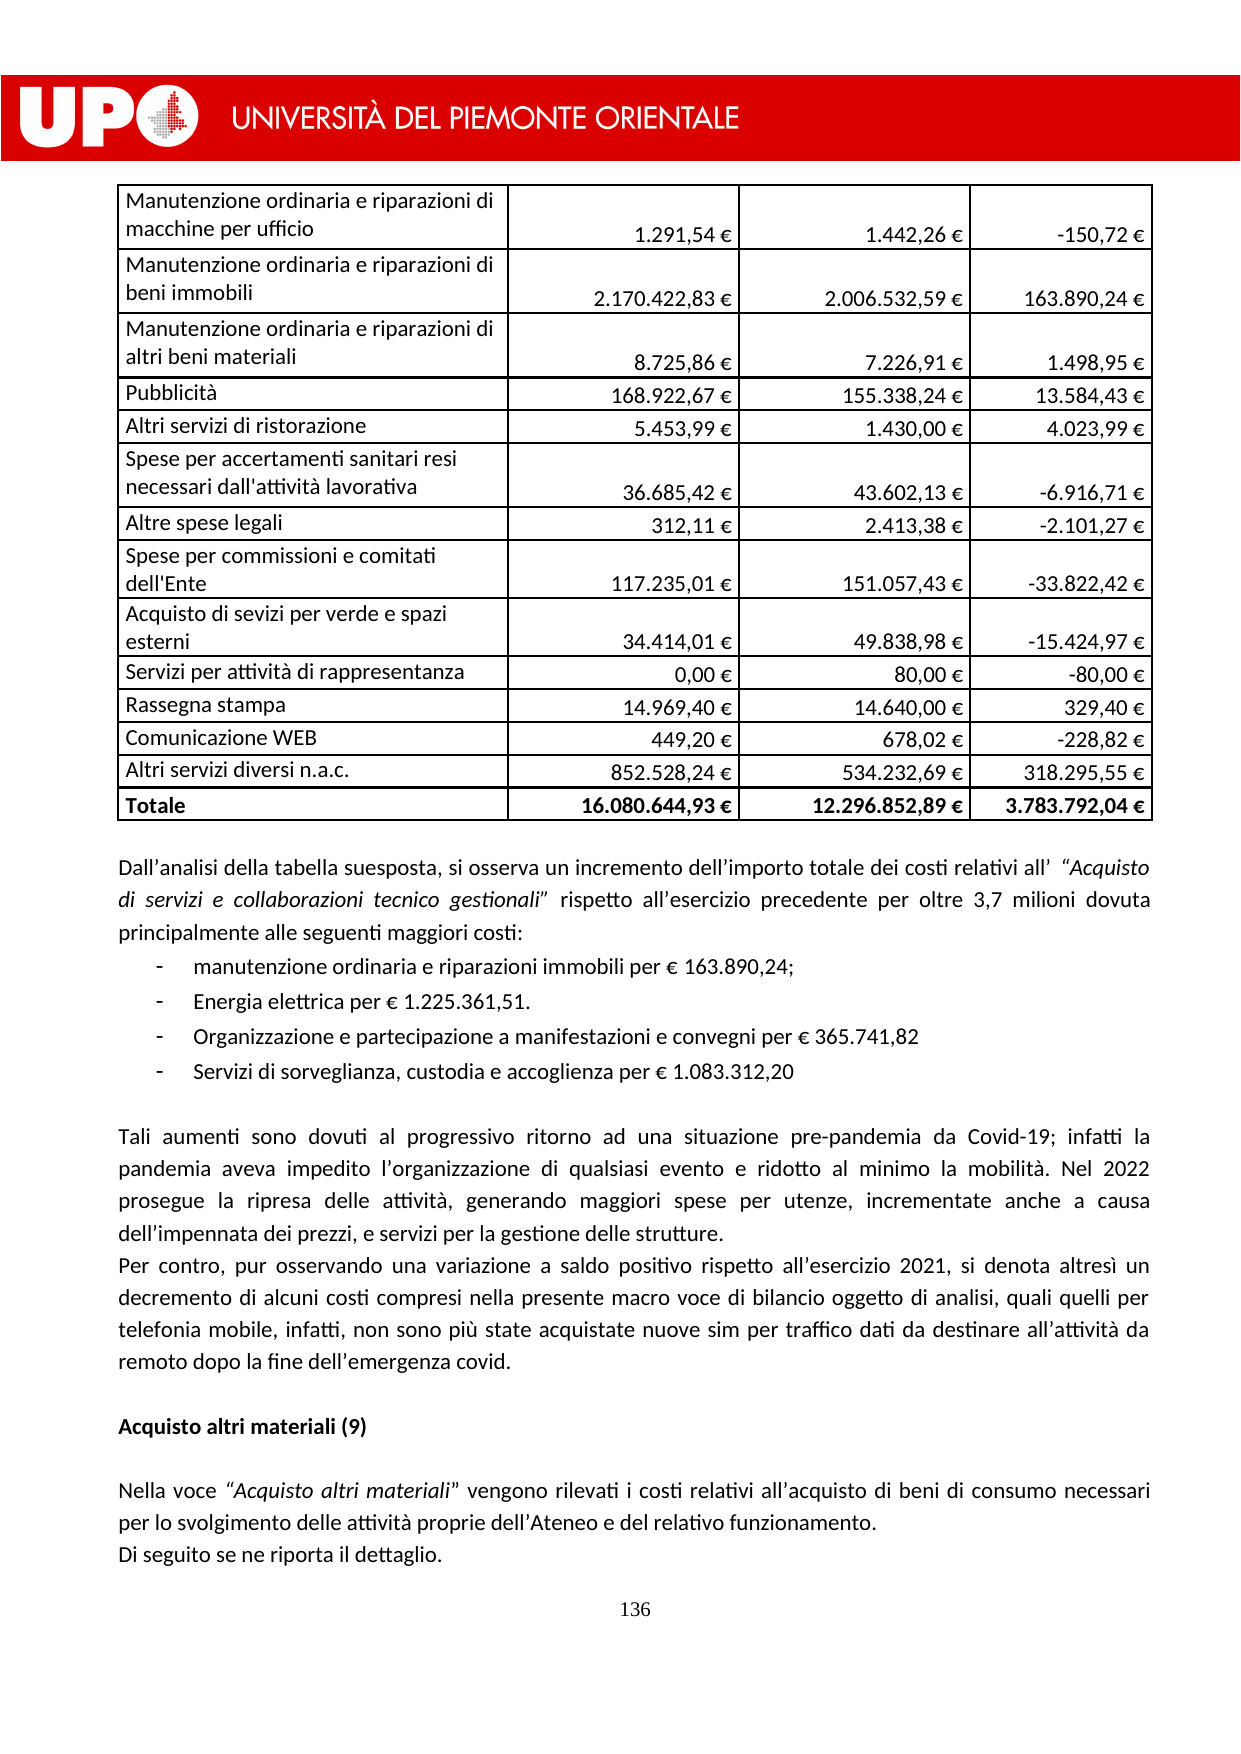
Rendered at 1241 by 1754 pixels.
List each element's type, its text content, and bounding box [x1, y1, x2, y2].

table_cell 14.640,00 € [740, 690, 969, 721]
table_cell 43.602,13 € [740, 444, 969, 506]
table_cell 0,00 € [509, 657, 738, 688]
table_cell 12.296.852,89 € [740, 789, 969, 819]
table_cell Manutenzione ordinaria e riparazioni di beni immobili [119, 250, 507, 312]
list manutenzione ordinaria e riparazioni immobili per € 163.890,24; [156, 950, 1152, 981]
table_cell Altri servizi di ristorazione [119, 411, 507, 442]
table_cell Spese per accertamenti sanitari resi necessari dall'attività lavorativa [119, 444, 507, 506]
table_cell Rassegna stampa [119, 690, 507, 721]
table_cell Acquisto di sevizi per verde e spazi esterni [119, 599, 507, 655]
table_cell 678,02 € [740, 723, 969, 753]
table_cell -80,00 € [971, 657, 1151, 688]
table_cell 168.922,67 € [509, 379, 738, 409]
table_cell 318.295,55 € [971, 756, 1151, 786]
table_cell 13.584,43 € [971, 379, 1151, 409]
table_cell -150,72 € [971, 186, 1151, 248]
table_cell -6.916,71 € [971, 444, 1151, 506]
table_cell 7.226,91 € [740, 314, 969, 376]
table_cell 449,20 € [509, 723, 738, 753]
table_cell -228,82 € [971, 723, 1151, 753]
table_cell 36.685,42 € [509, 444, 738, 506]
table_cell 14.969,40 € [509, 690, 738, 721]
table_cell 80,00 € [740, 657, 969, 688]
table_cell 2.006.532,59 € [740, 250, 969, 312]
table_cell Spese per commissioni e comitati dell'Ente [119, 541, 507, 597]
table_cell 1.291,54 € [509, 186, 738, 248]
table_cell 4.023,99 € [971, 411, 1151, 442]
table_cell Manutenzione ordinaria e riparazioni di altri beni materiali [119, 314, 507, 376]
text Nella voce “Acquisto altri materiali” vengono rilevati i costi relativi all’acquisto di beni di consumo necessari per lo svolgimento delle attività proprie dell’Ateneo e del relativo funzionamento. [118, 1476, 1152, 1536]
table_cell 534.232,69 € [740, 756, 969, 786]
table_cell Altre spese legali [119, 508, 507, 539]
table_cell Manutenzione ordinaria e riparazioni di macchine per ufficio [119, 186, 507, 248]
table_cell 2.413,38 € [740, 508, 969, 539]
table_cell 5.453,99 € [509, 411, 738, 442]
table_cell 49.838,98 € [740, 599, 969, 655]
table_cell Totale [119, 789, 507, 819]
table_cell Comunicazione WEB [119, 723, 507, 753]
table_cell 34.414,01 € [509, 599, 738, 655]
list Energia elettrica per € 1.225.361,51. [156, 985, 1152, 1016]
table_cell 2.170.422,83 € [509, 250, 738, 312]
table_cell 155.338,24 € [740, 379, 969, 409]
table_cell 151.057,43 € [740, 541, 969, 597]
list Servizi di sorveglianza, custodia e accoglienza per € 1.083.312,20 [156, 1055, 1152, 1086]
table_cell 117.235,01 € [509, 541, 738, 597]
table_cell 1.498,95 € [971, 314, 1151, 376]
table_cell Pubblicità [119, 379, 507, 409]
text Per contro, pur osservando una variazione a saldo positivo rispetto all’esercizio 2021, si denota altresì un decremento di alcuni costi compresi nella presente macro voce di bilancio oggetto di analisi, quali quelli per telefonia mobile, infatti, non sono più state acquistate nuove sim per traffico dati da destinare all’attività da remoto dopo la fine dell’emergenza covid. [118, 1251, 1152, 1376]
list Organizzazione e partecipazione a manifestazioni e convegni per € 365.741,82 [156, 1020, 1152, 1051]
table_cell 1.430,00 € [740, 411, 969, 442]
table_cell 16.080.644,93 € [509, 789, 738, 819]
table_cell Servizi per attività di rappresentanza [119, 657, 507, 688]
table_cell -15.424,97 € [971, 599, 1151, 655]
text Acquisto altri materiali (9) [118, 1412, 1152, 1440]
text Tali aumenti sono dovuti al progressivo ritorno ad una situazione pre-pandemia da Covid-19; infatti la pandemia aveva impedito l’organizzazione di qualsiasi evento e ridotto al minimo la mobilità. Nel 2022 prosegue la ripresa delle attività, generando maggiori spese per utenze, incrementate anche a causa dell’impennata dei prezzi, e servizi per la gestione delle strutture. [118, 1122, 1152, 1247]
table_cell 3.783.792,04 € [971, 789, 1151, 819]
table_cell 852.528,24 € [509, 756, 738, 786]
table_cell Altri servizi diversi n.a.c. [119, 756, 507, 786]
table_cell 1.442,26 € [740, 186, 969, 248]
text Di seguito se ne riporta il dettaglio. [118, 1541, 1152, 1569]
table_cell 8.725,86 € [509, 314, 738, 376]
table_cell 312,11 € [509, 508, 738, 539]
table_cell 163.890,24 € [971, 250, 1151, 312]
table_cell -33.822,42 € [971, 541, 1151, 597]
table_cell 329,40 € [971, 690, 1151, 721]
table_cell -2.101,27 € [971, 508, 1151, 539]
text Dall’analisi della tabella suesposta, si osserva un incremento dell’importo totale dei costi relativi all’ “Acquisto di servizi e collaborazioni tecnico gestionali” rispetto all’esercizio precedente per oltre 3,7 milioni dovuta principalmente alle seguenti maggiori costi: [118, 853, 1152, 946]
